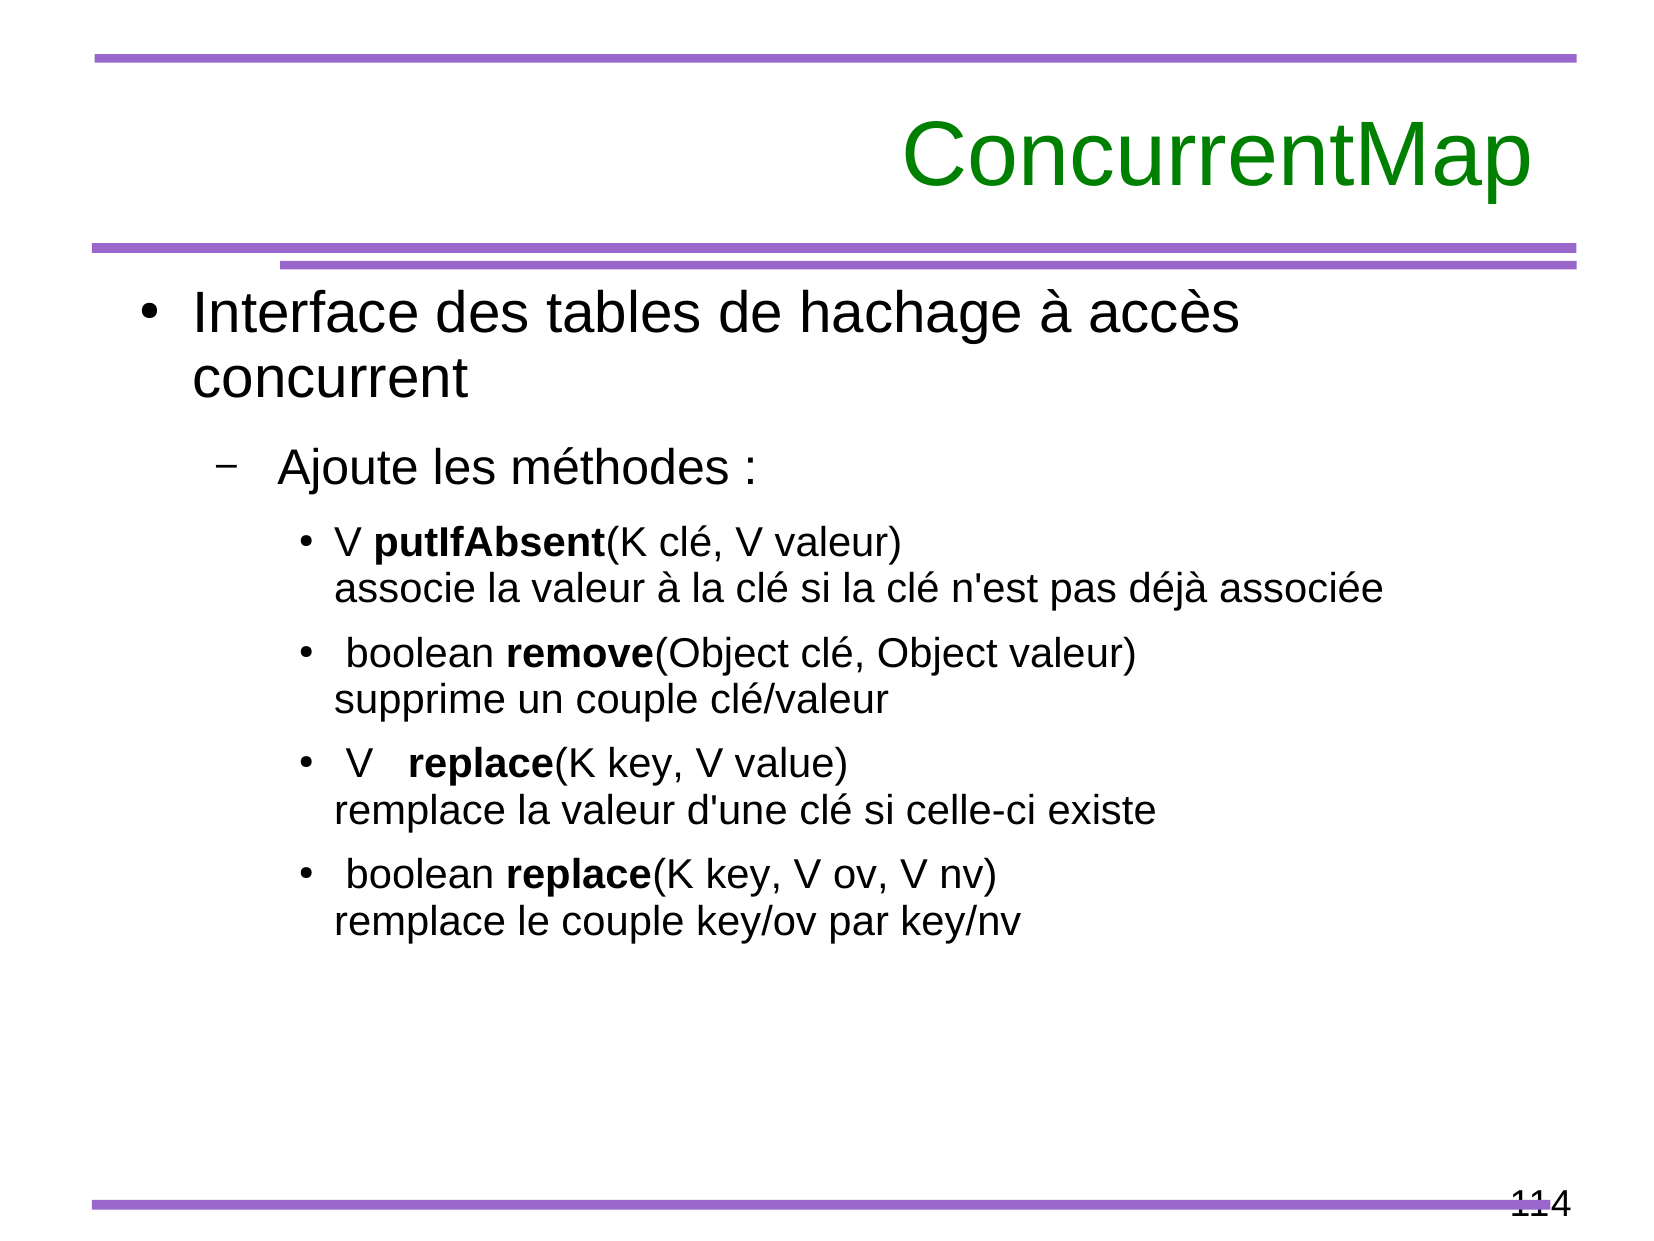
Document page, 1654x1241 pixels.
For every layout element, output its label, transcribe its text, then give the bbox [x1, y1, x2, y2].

title ConcurrentMap [121, 49, 1534, 257]
list Interface des tables de hachage à accès concurrent Ajoute les méthodes : V putIfAbsent(K clé, V valeur) associe la valeur à la clé si la clé n'est pas déjà associée boolean remove(Object clé, Object valeur) supprime un couple clé/valeur V replace(K key, V value) remplace la valeur d'une clé si celle-ci existe boolean replace(K key, V ov, V nv) remplace le couple key/ov par key/nv [121, 279, 1534, 1178]
